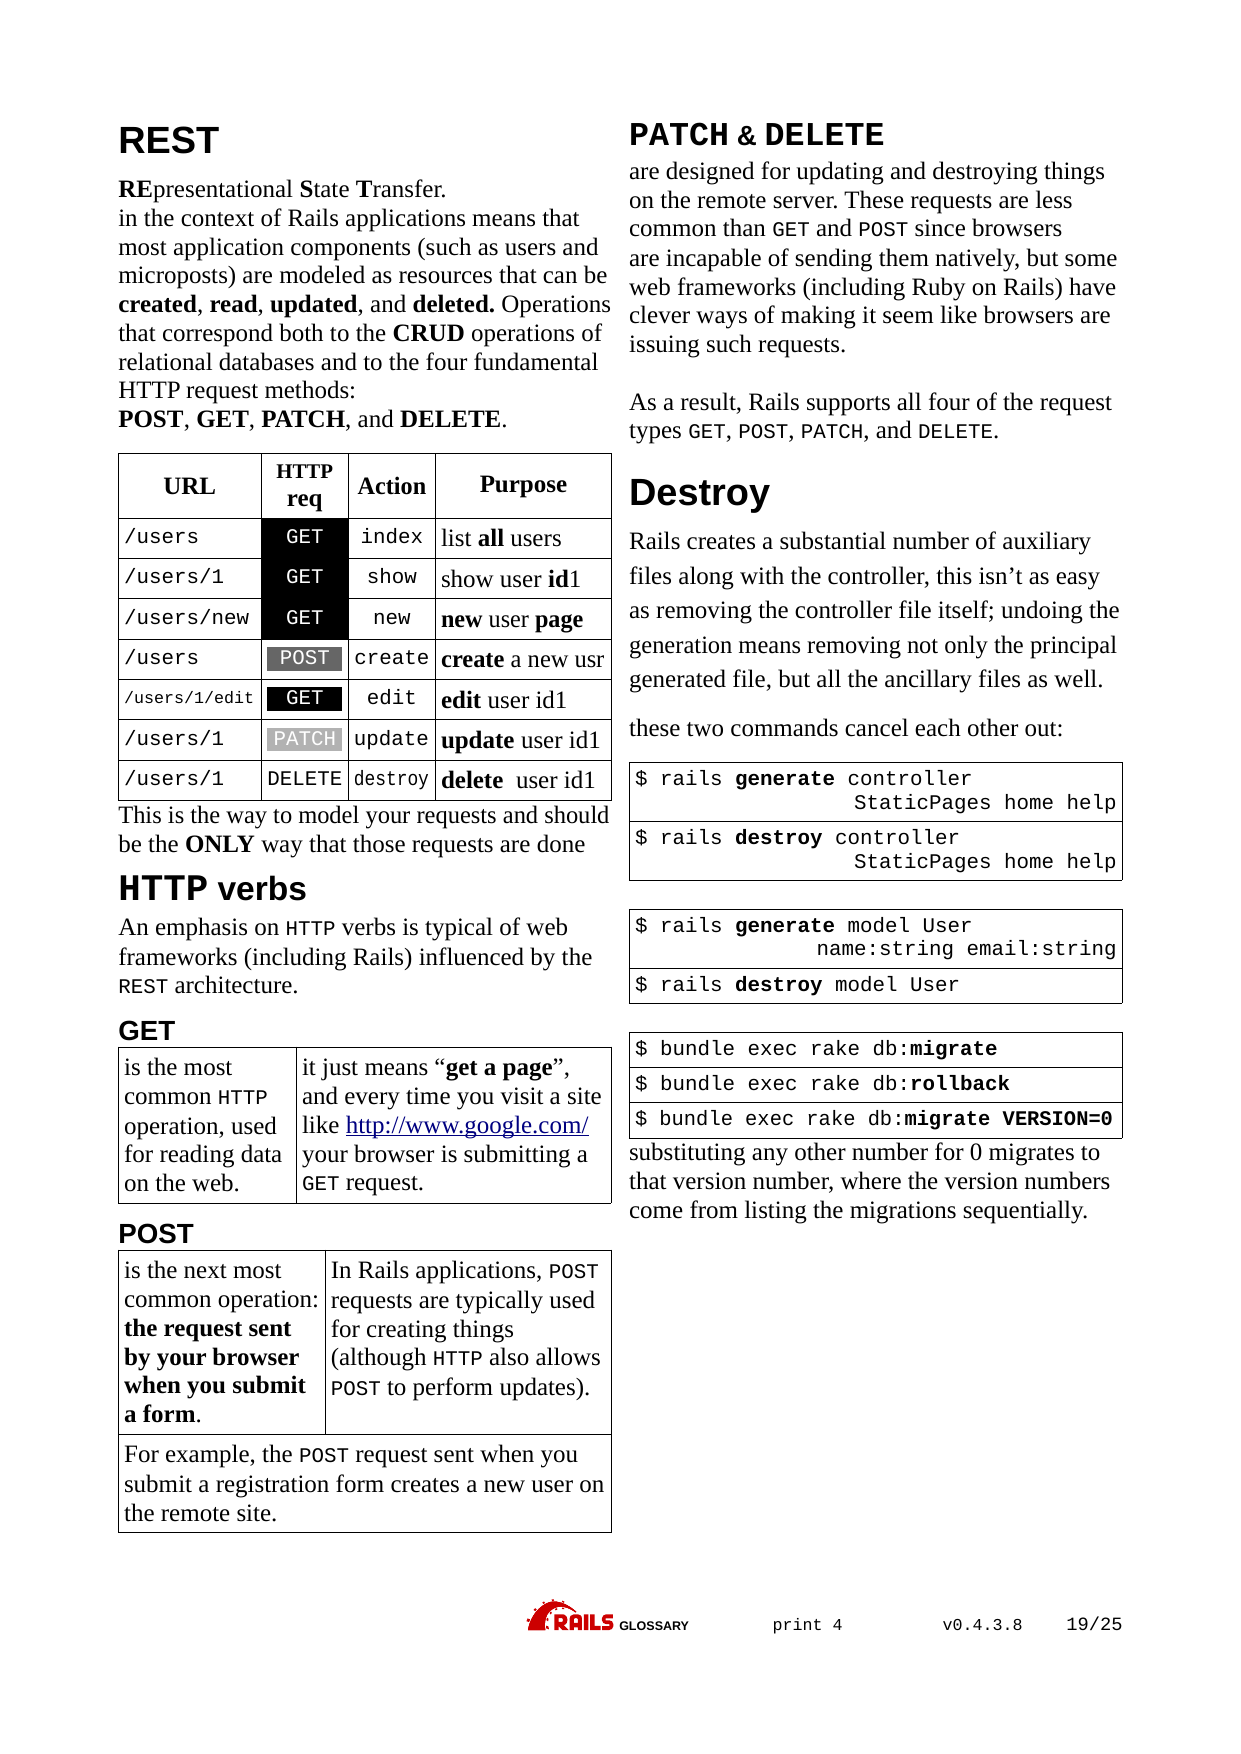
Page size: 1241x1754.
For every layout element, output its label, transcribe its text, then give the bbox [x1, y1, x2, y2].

text REpresentational State Transfer. [118, 174, 611, 203]
table_cell /users [119, 640, 261, 679]
table_cell $ bundle exec rake db:migrate VERSION=0 [630, 1103, 1122, 1137]
table_header is the next most common operation: the request sent by your browser when you submit a form. [119, 1251, 325, 1434]
table_header URL [119, 454, 261, 518]
table_cell edit user id1 [436, 680, 611, 719]
table_header Action [349, 454, 435, 518]
table_cell GET [262, 519, 348, 558]
table_cell /users/new [119, 599, 261, 639]
table_cell $ bundle exec rake db:rollback [630, 1068, 1122, 1102]
table_cell list all users [436, 519, 611, 558]
table_cell show user id1 [436, 559, 611, 598]
table_header Purpose [436, 454, 611, 518]
subtitle PATCH & DELETE [629, 118, 1122, 156]
text This is the way to model your requests and should be the ONLY way that those requests are done [118, 801, 611, 857]
table_cell update [349, 720, 435, 759]
table_cell For example, the POST request sent when you submit a registration form creates a new user on the remote site. [119, 1435, 611, 1532]
table_cell new [349, 599, 435, 639]
table_cell /users/1 [119, 720, 261, 759]
text As a result, Rails supports all four of the request types GET, POST, PATCH, and DELETE. [629, 387, 1122, 445]
subtitle REST [118, 118, 611, 162]
table_header $ rails generate controller StaticPages home help [630, 763, 1122, 821]
table_cell POST [262, 640, 348, 679]
table_cell delete user id1 [436, 761, 611, 800]
table_header In Rails applications, POST requests are typically used for creating things (although HTTP also allows POST to perform updates). [326, 1251, 611, 1434]
table_cell $ rails destroy controller StaticPages home help [630, 822, 1122, 880]
table_cell show [349, 559, 435, 598]
subtitle POST [118, 1218, 611, 1249]
table_cell destroy [349, 761, 435, 800]
text these two commands cancel each other out: [629, 713, 1122, 742]
table_cell GET [262, 680, 348, 719]
text in the context of Rails applications means that most application components (such as users and microposts) are modeled as resources that can be created, read, updated, and deleted. Operations that correspond both to the CRUD operations of relational databases and to the four fundamental HTTP request methods: [118, 203, 611, 404]
text are incapable of sending them natively, but some web frameworks (including Ruby on Rails) have clever ways of making it seem like browsers are issuing such requests. [629, 243, 1122, 358]
subtitle HTTP verbs [118, 869, 611, 912]
table_cell index [349, 519, 435, 558]
table_cell create [349, 640, 435, 679]
table_cell update user id1 [436, 720, 611, 759]
table_cell /users [119, 519, 261, 558]
text Rails creates a substantial number of auxiliary files along with the controller, this isn’t as easy as removing the controller file itself; undoing the generation means removing not only the principal generated file, but all the ancillary files as well. [629, 526, 1122, 693]
table_cell /users/1 [119, 761, 261, 800]
text POST, GET, PATCH, and DELETE. [118, 404, 611, 433]
subtitle Destroy [629, 470, 1122, 514]
table_header is the most common HTTP operation, used for reading data on the web. [119, 1048, 296, 1203]
text are designed for updating and destroying things on the remote server. These requests are less common than GET and POST since browsers [629, 156, 1122, 243]
table_cell new user page [436, 599, 611, 639]
table_cell $ rails destroy model User [630, 969, 1122, 1003]
table_header HTTP req [262, 454, 348, 518]
text substituting any other number for 0 migrates to that version number, where the version numbers come from listing the migrations sequentially. [629, 1139, 1122, 1224]
text An emphasis on HTTP verbs is typical of web frameworks (including Rails) influenced by the REST architecture. [118, 912, 611, 1000]
table_cell PATCH [262, 720, 348, 759]
table_header it just means “get a page”, and every time you visit a site like http://www.google.com/ your browser is submitting a GET request. [297, 1048, 611, 1203]
table_cell /users/1/edit [119, 680, 261, 719]
table_cell /users/1 [119, 559, 261, 598]
subtitle GET [118, 1015, 611, 1047]
table_cell edit [349, 680, 435, 719]
table_cell create a new usr [436, 640, 611, 679]
table_cell GET [262, 559, 348, 598]
table_header $ bundle exec rake db:migrate [630, 1033, 1122, 1067]
table_cell DELETE [262, 761, 348, 800]
table_cell GET [262, 599, 348, 639]
table_header $ rails generate model User name:string email:string [630, 910, 1122, 968]
